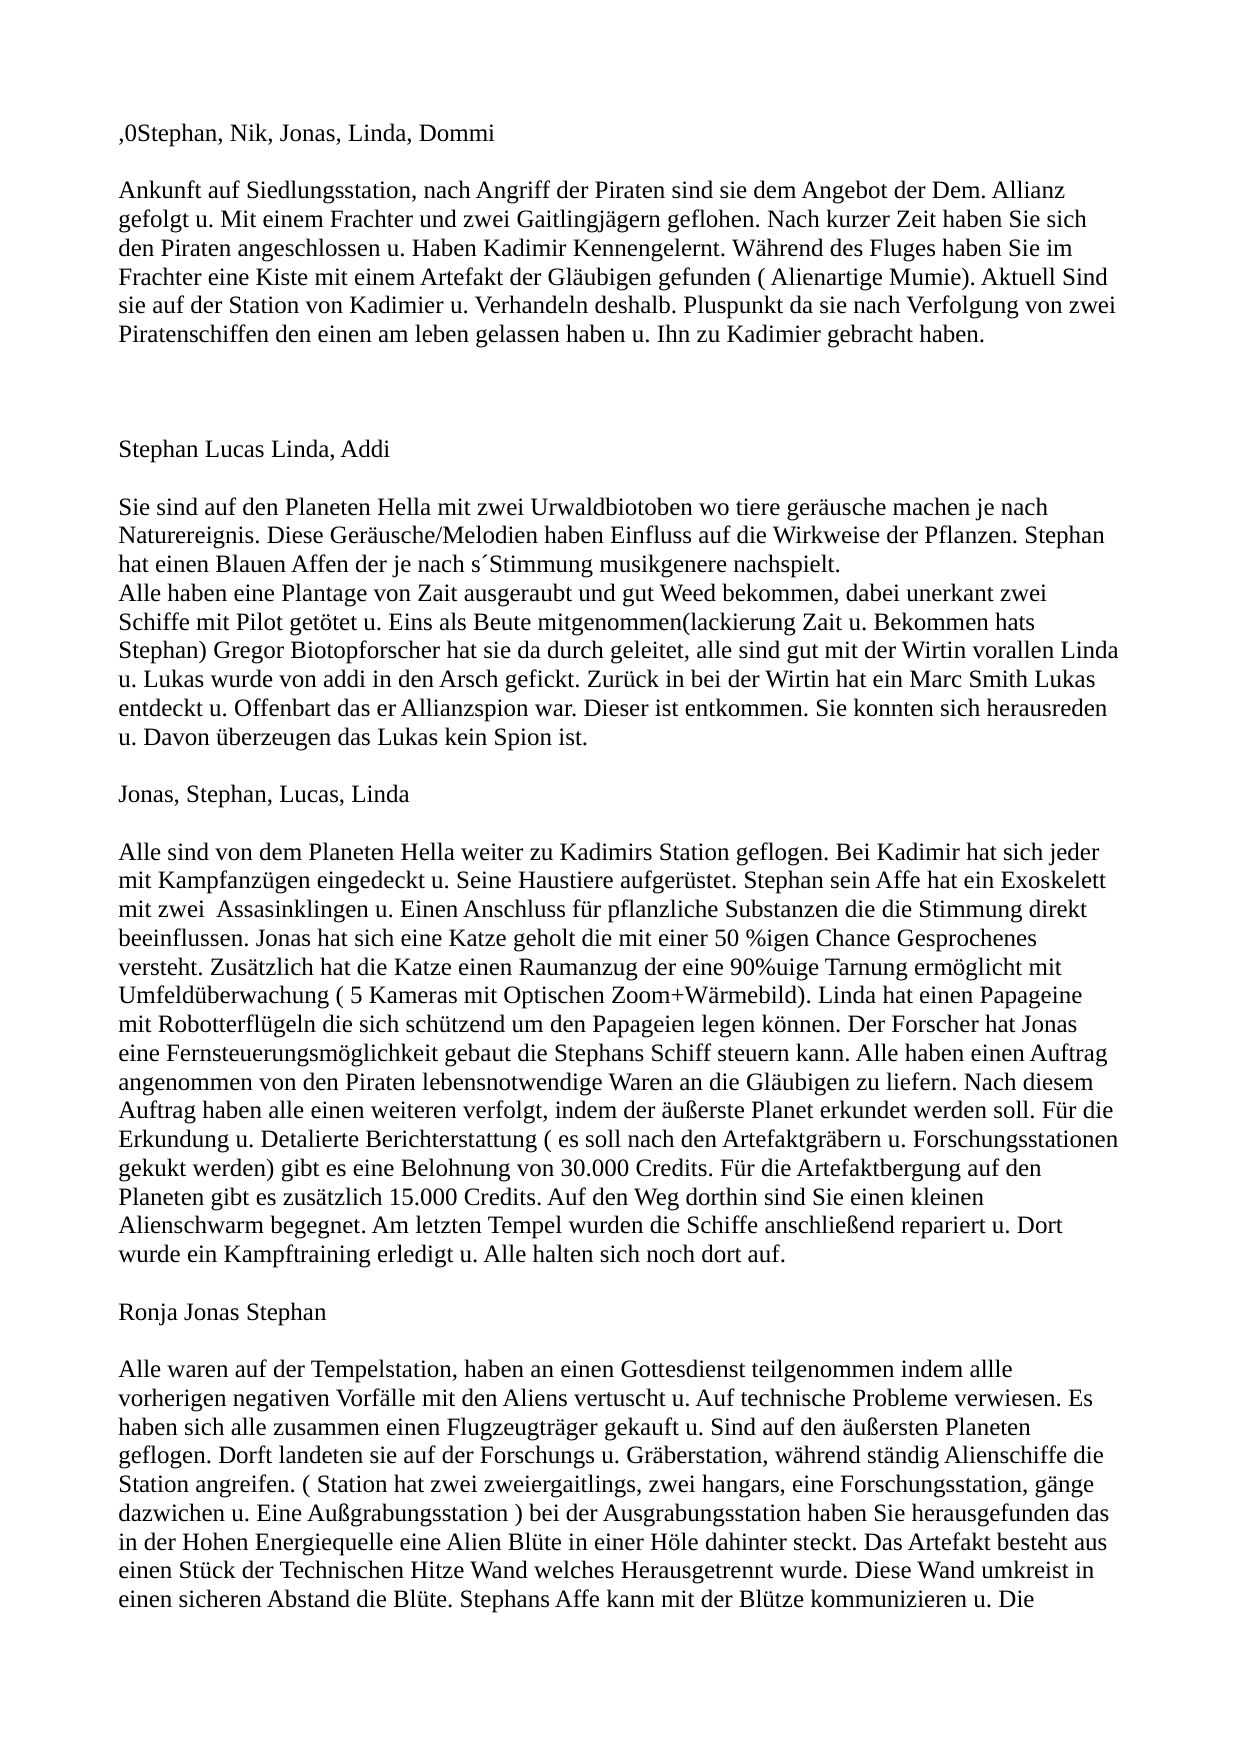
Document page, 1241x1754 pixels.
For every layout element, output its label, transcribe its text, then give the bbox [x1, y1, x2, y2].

text Jonas, Stephan, Lucas, Linda [118, 779, 1122, 808]
text Alle waren auf der Tempelstation, haben an einen Gottesdienst teilgenommen indem allle vorherigen negativen Vorfälle mit den Aliens vertuscht u. Auf technische Probleme verwiesen. Es haben sich alle zusammen einen Flugzeugträger gekauft u. Sind auf den äußersten Planeten geflogen. Dorft landeten sie auf der Forschungs u. Gräberstation, während ständig Alienschiffe die Station angreifen. ( Station hat zwei zweiergaitlings, zwei hangars, eine Forschungsstation, gänge dazwichen u. Eine Außgrabungsstation ) bei der Ausgrabungsstation haben Sie herausgefunden das in der Hohen Energiequelle eine Alien Blüte in einer Höle dahinter steckt. Das Artefakt besteht aus einen Stück der Technischen Hitze Wand welches Herausgetrennt wurde. Diese Wand umkreist in einen sicheren Abstand die Blüte. Stephans Affe kann mit der Blütze kommunizieren u. Die [118, 1354, 1122, 1613]
text ,0Stephan, Nik, Jonas, Linda, Dommi [118, 118, 1122, 147]
text Sie sind auf den Planeten Hella mit zwei Urwaldbiotoben wo tiere geräusche machen je nach Naturereignis. Diese Geräusche/Melodien haben Einfluss auf die Wirkweise der Pflanzen. Stephan hat einen Blauen Affen der je nach s´Stimmung musikgenere nachspielt. [118, 492, 1122, 578]
text Alle sind von dem Planeten Hella weiter zu Kadimirs Station geflogen. Bei Kadimir hat sich jeder mit Kampfanzügen eingedeckt u. Seine Haustiere aufgerüstet. Stephan sein Affe hat ein Exoskelett mit zwei Assasinklingen u. Einen Anschluss für pflanzliche Substanzen die die Stimmung direkt beeinflussen. Jonas hat sich eine Katze geholt die mit einer 50 %igen Chance Gesprochenes versteht. Zusätzlich hat die Katze einen Raumanzug der eine 90%uige Tarnung ermöglicht mit Umfeldüberwachung ( 5 Kameras mit Optischen Zoom+Wärmebild). Linda hat einen Papageine mit Robotterflügeln die sich schützend um den Papageien legen können. Der Forscher hat Jonas eine Fernsteuerungsmöglichkeit gebaut die Stephans Schiff steuern kann. Alle haben einen Auftrag angenommen von den Piraten lebensnotwendige Waren an die Gläubigen zu liefern. Nach diesem Auftrag haben alle einen weiteren verfolgt, indem der äußerste Planet erkundet werden soll. Für die Erkundung u. Detalierte Berichterstattung ( es soll nach den Artefaktgräbern u. Forschungsstationen gekukt werden) gibt es eine Belohnung von 30.000 Credits. Für die Artefaktbergung auf den Planeten gibt es zusätzlich 15.000 Credits. Auf den Weg dorthin sind Sie einen kleinen Alienschwarm begegnet. Am letzten Tempel wurden die Schiffe anschließend repariert u. Dort wurde ein Kampftraining erledigt u. Alle halten sich noch dort auf. [118, 837, 1122, 1268]
text Ankunft auf Siedlungsstation, nach Angriff der Piraten sind sie dem Angebot der Dem. Allianz gefolgt u. Mit einem Frachter und zwei Gaitlingjägern geflohen. Nach kurzer Zeit haben Sie sich den Piraten angeschlossen u. Haben Kadimir Kennengelernt. Während des Fluges haben Sie im Frachter eine Kiste mit einem Artefakt der Gläubigen gefunden ( Alienartige Mumie). Aktuell Sind sie auf der Station von Kadimier u. Verhandeln deshalb. Pluspunkt da sie nach Verfolgung von zwei Piratenschiffen den einen am leben gelassen haben u. Ihn zu Kadimier gebracht haben. [118, 176, 1122, 348]
text Alle haben eine Plantage von Zait ausgeraubt und gut Weed bekommen, dabei unerkant zwei Schiffe mit Pilot getötet u. Eins als Beute mitgenommen(lackierung Zait u. Bekommen hats Stephan) Gregor Biotopforscher hat sie da durch geleitet, alle sind gut mit der Wirtin vorallen Linda u. Lukas wurde von addi in den Arsch gefickt. Zurück in bei der Wirtin hat ein Marc Smith Lukas entdeckt u. Offenbart das er Allianzspion war. Dieser ist entkommen. Sie konnten sich herausreden u. Davon überzeugen das Lukas kein Spion ist. [118, 578, 1122, 751]
text Stephan Lucas Linda, Addi [118, 434, 1122, 463]
text Ronja Jonas Stephan [118, 1297, 1122, 1326]
